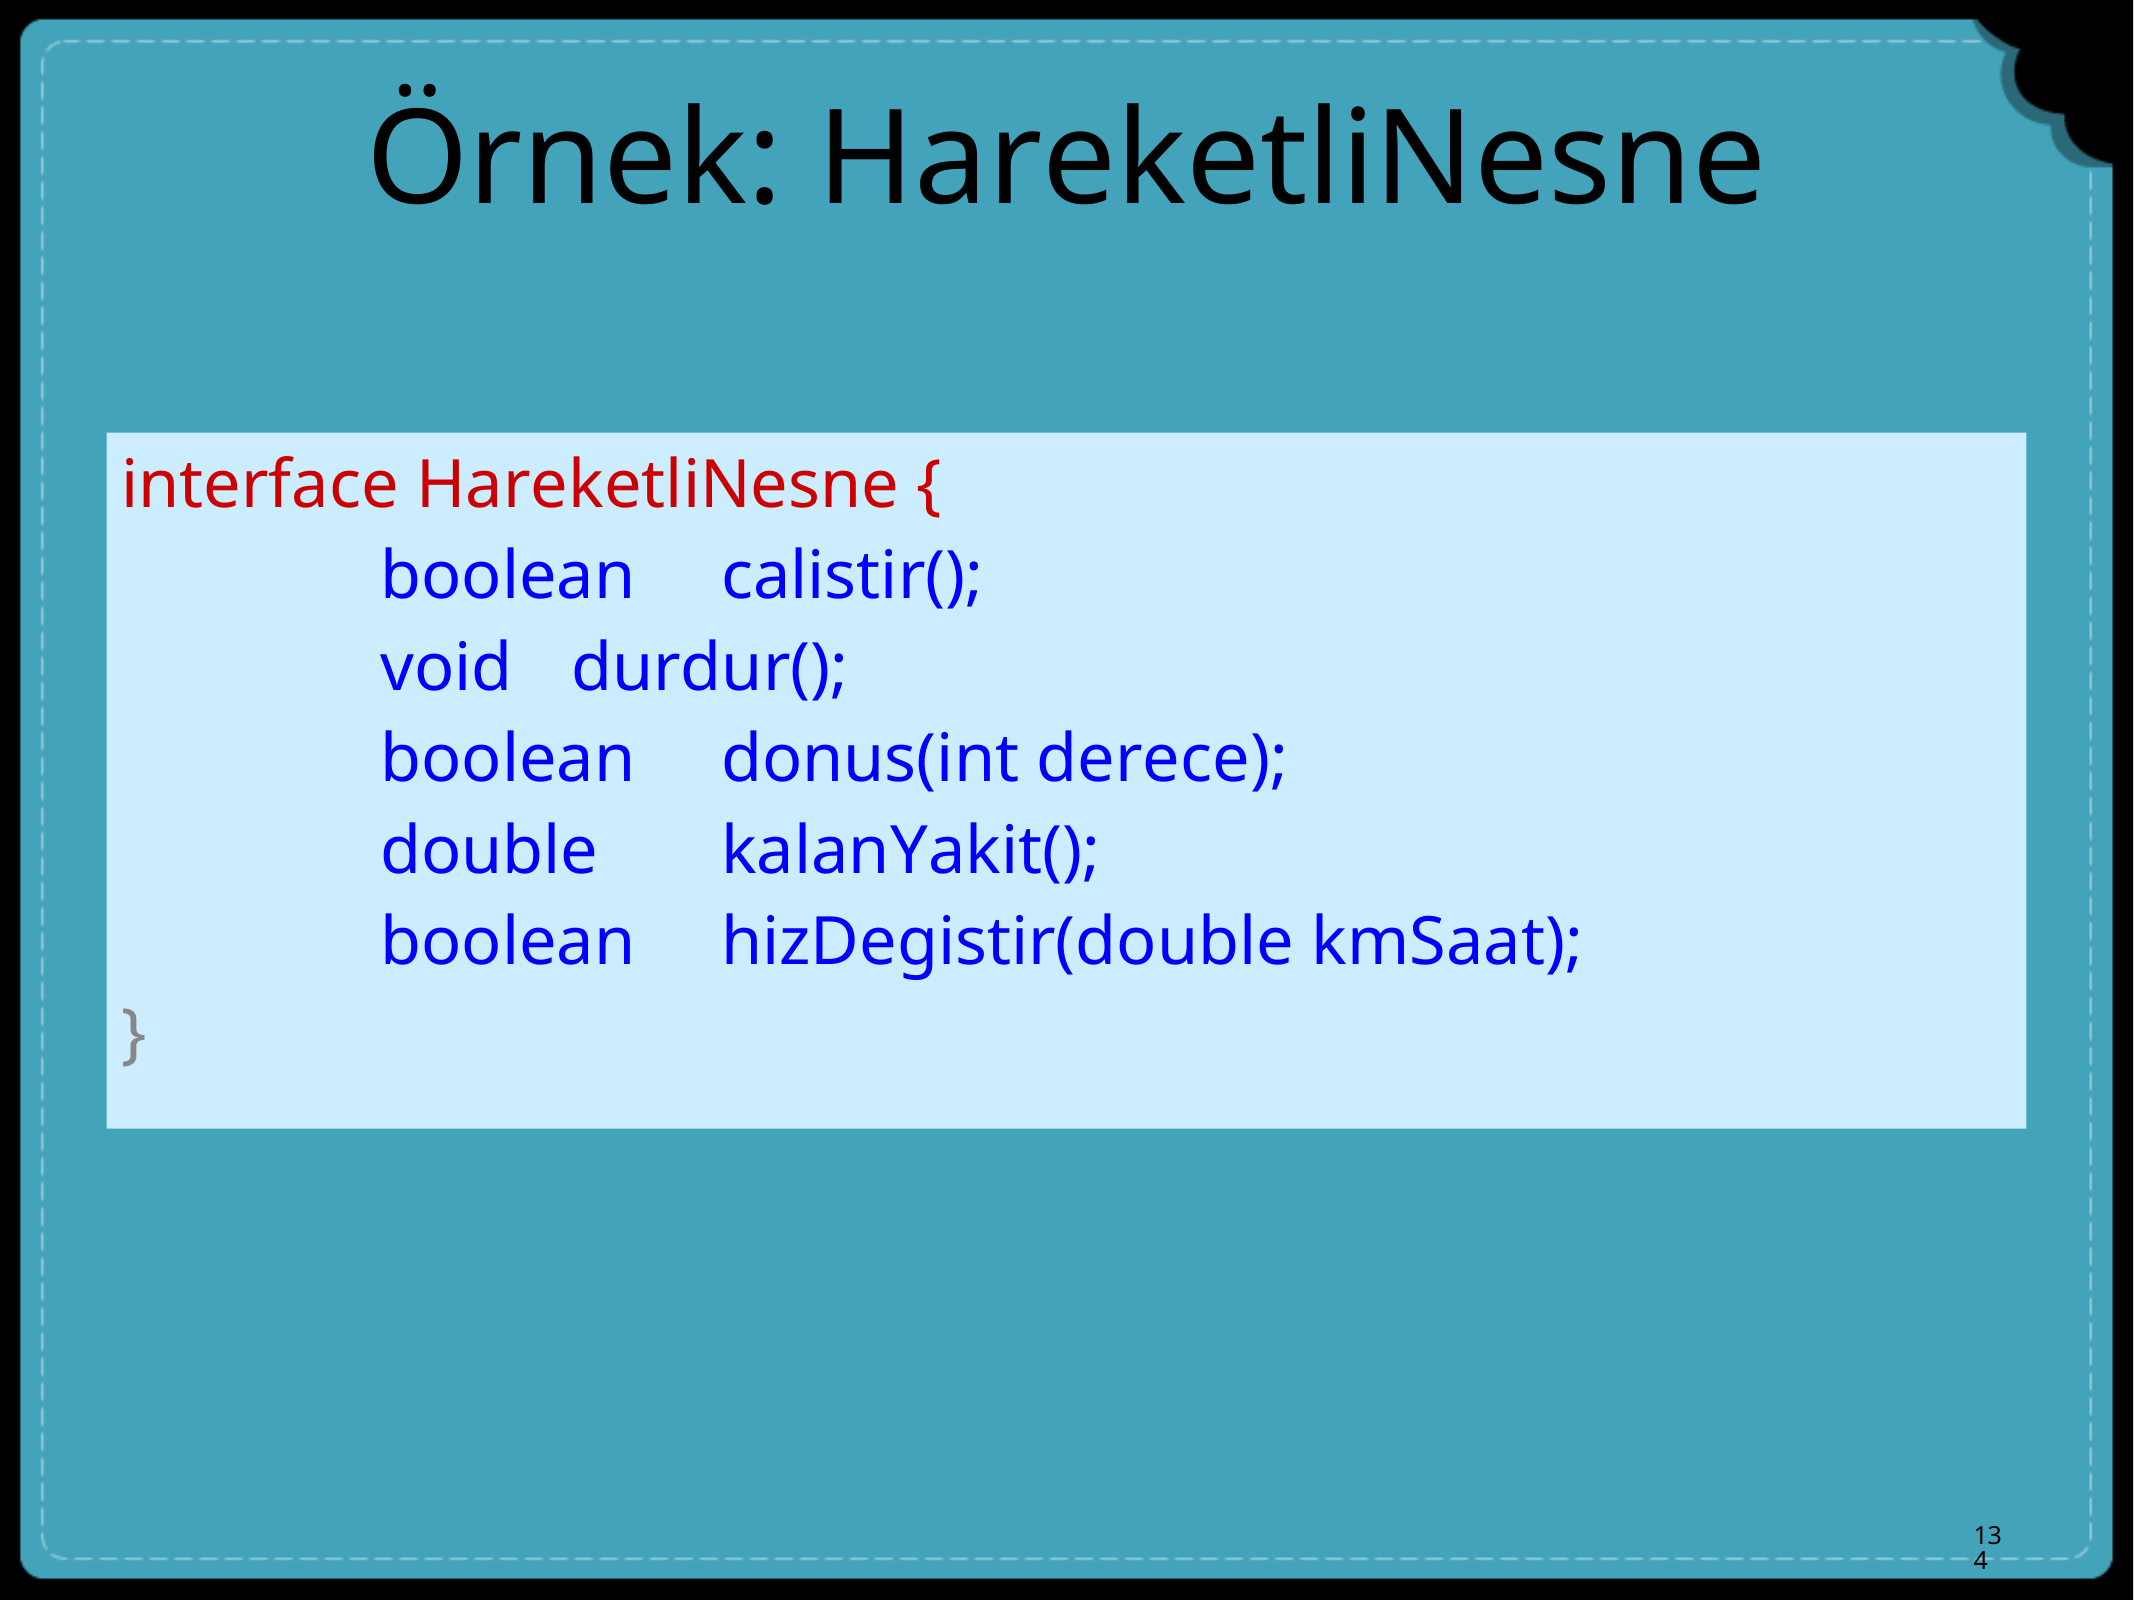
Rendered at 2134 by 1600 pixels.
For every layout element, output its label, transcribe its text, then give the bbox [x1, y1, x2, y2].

title Örnek: HareketliNesne [106, 64, 2027, 432]
picture [0, 0, 2134, 1600]
list interface HareketliNesne { boolean calistir(); void durdur(); boolean donus(int derece); double kalanYakit(); boolean hizDegistir(double kmSaat); } [106, 432, 2027, 1129]
